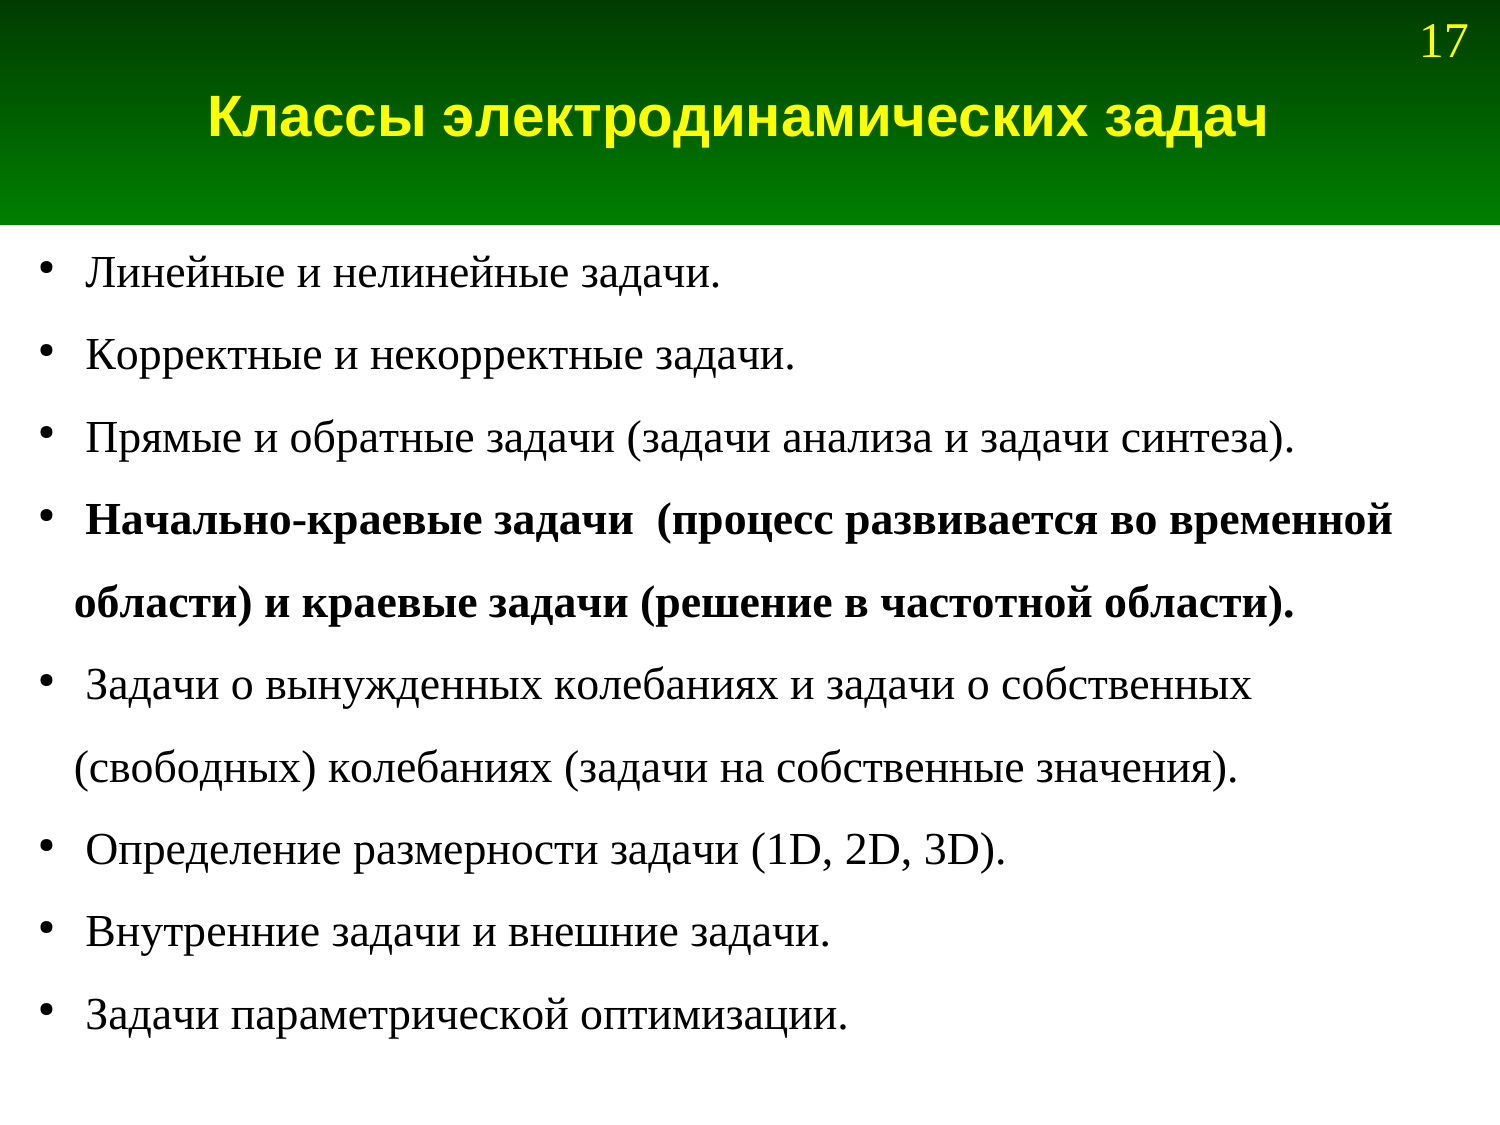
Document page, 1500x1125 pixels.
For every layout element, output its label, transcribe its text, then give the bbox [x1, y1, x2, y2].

title Классы электродинамических задач [88, 18, 1389, 206]
text_box Линейные и нелинейные задачи. Корректные и некорректные задачи. Прямые и обратные задачи (задачи анализа и задачи синтеза). Начально-краевые задачи (процесс развивается во временной области) и краевые задачи (решение в частотной области). Задачи о вынужденных колебаниях и задачи о собственных (свободных) колебаниях (задачи на собственные значения). Определение размерности задачи (1D, 2D, 3D). Внутренние задачи и внешние задачи. Задачи параметрической оптимизации. [23, 206, 1500, 1122]
